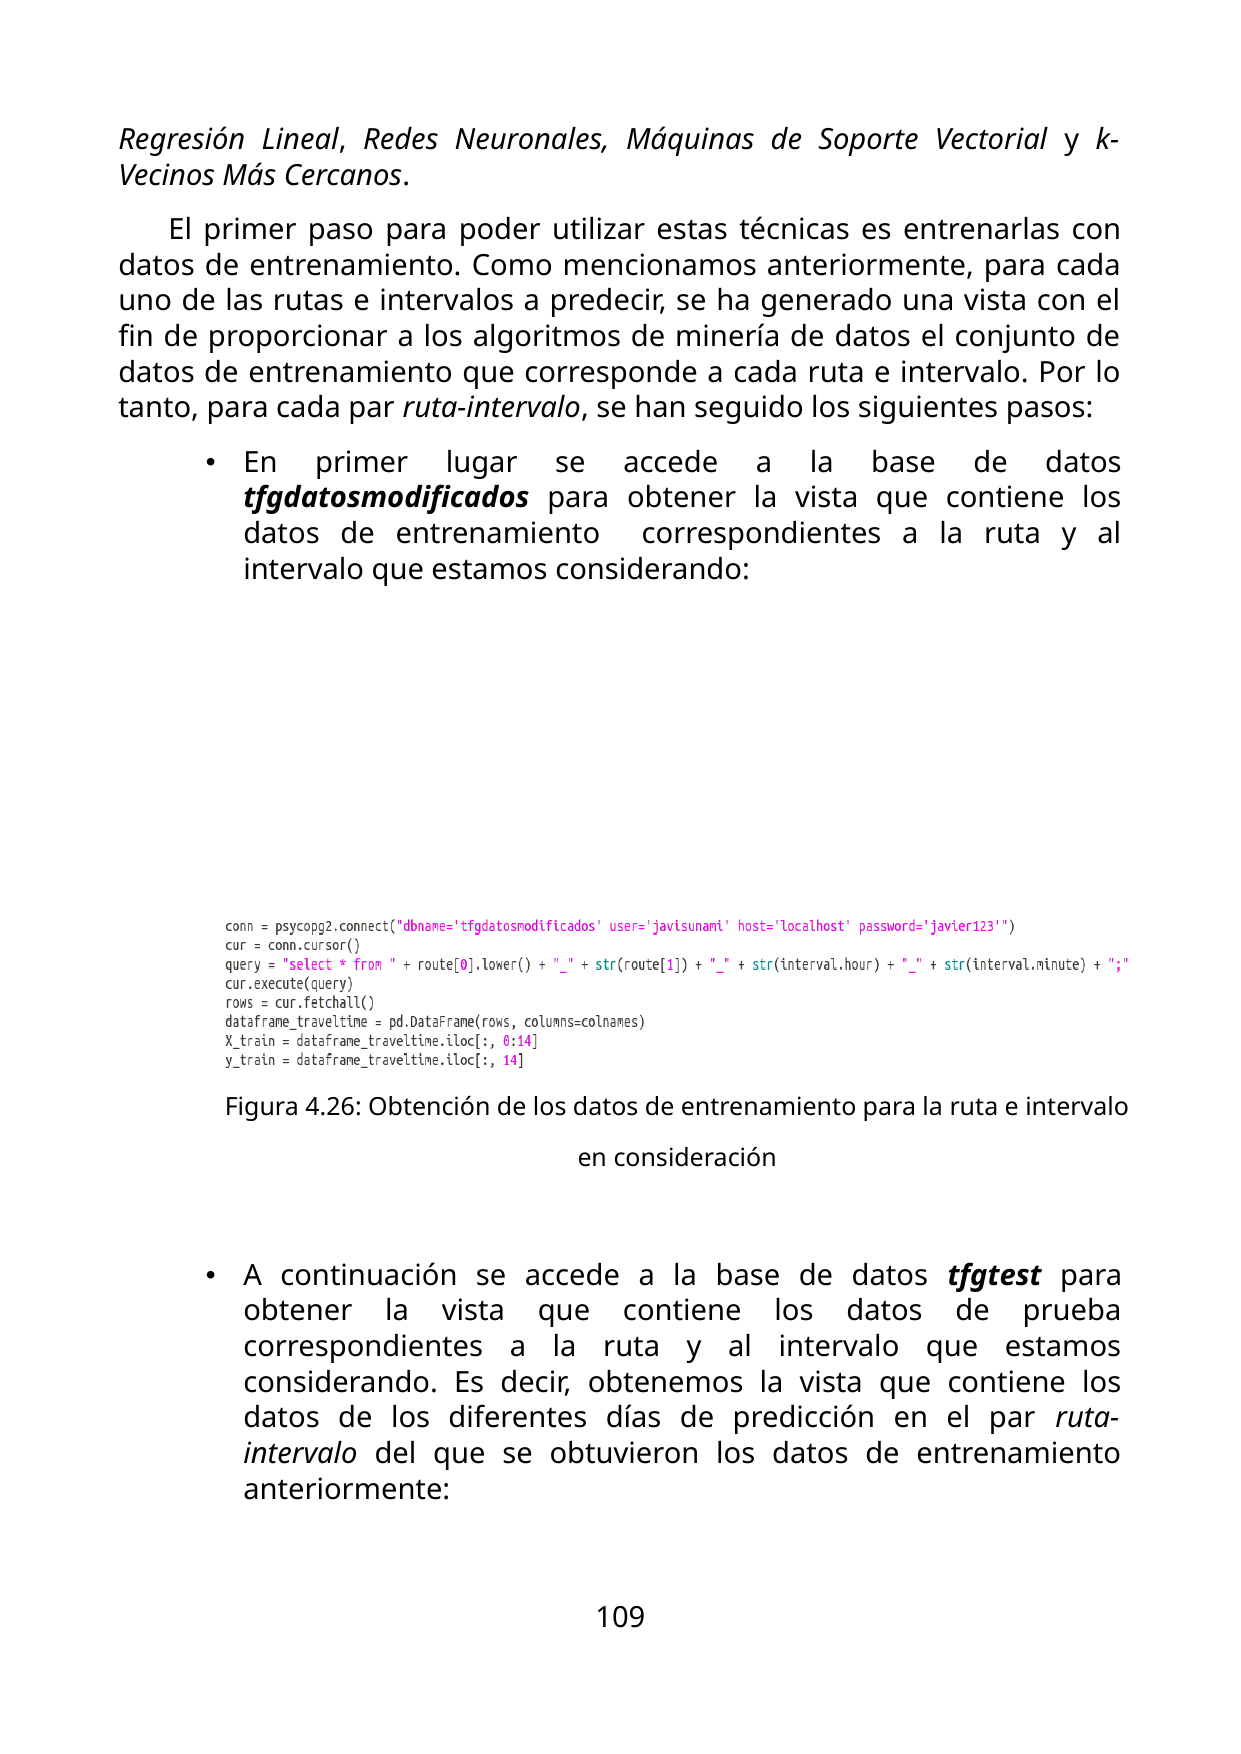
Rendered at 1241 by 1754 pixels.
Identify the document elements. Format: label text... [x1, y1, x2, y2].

picture [218, 917, 1135, 1072]
list En primer lugar se accede a la base de datos tfgdatosmodificados para obtener la vista que contiene los datos de entrenamiento correspondientes a la ruta y al intervalo que estamos considerando: [206, 441, 1122, 588]
text El primer paso para poder utilizar estas técnicas es entrenarlas con datos de entrenamiento. Como mencionamos anteriormente, para cada uno de las rutas e intervalos a predecir, se ha generado una vista con el fin de proporcionar a los algoritmos de minería de datos el conjunto de datos de entrenamiento que corresponde a cada ruta e intervalo. Por lo tanto, para cada par ruta-intervalo, se han seguido los siguientes pasos: [118, 208, 1122, 426]
text Regresión Lineal, Redes Neuronales, Máquinas de Soporte Vectorial y k-Vecinos Más Cercanos. [118, 118, 1122, 193]
list A continuación se accede a la base de datos tfgtest para obtener la vista que contiene los datos de prueba correspondientes a la ruta y al intervalo que estamos considerando. Es decir, obtenemos la vista que contiene los datos de los diferentes días de predicción en el par ruta-intervalo del que se obtuvieron los datos de entrenamiento anteriormente: [206, 1254, 1122, 1508]
text Figura 4.26: Obtención de los datos de entrenamiento para la ruta e intervalo en consideración [219, 1072, 1135, 1174]
